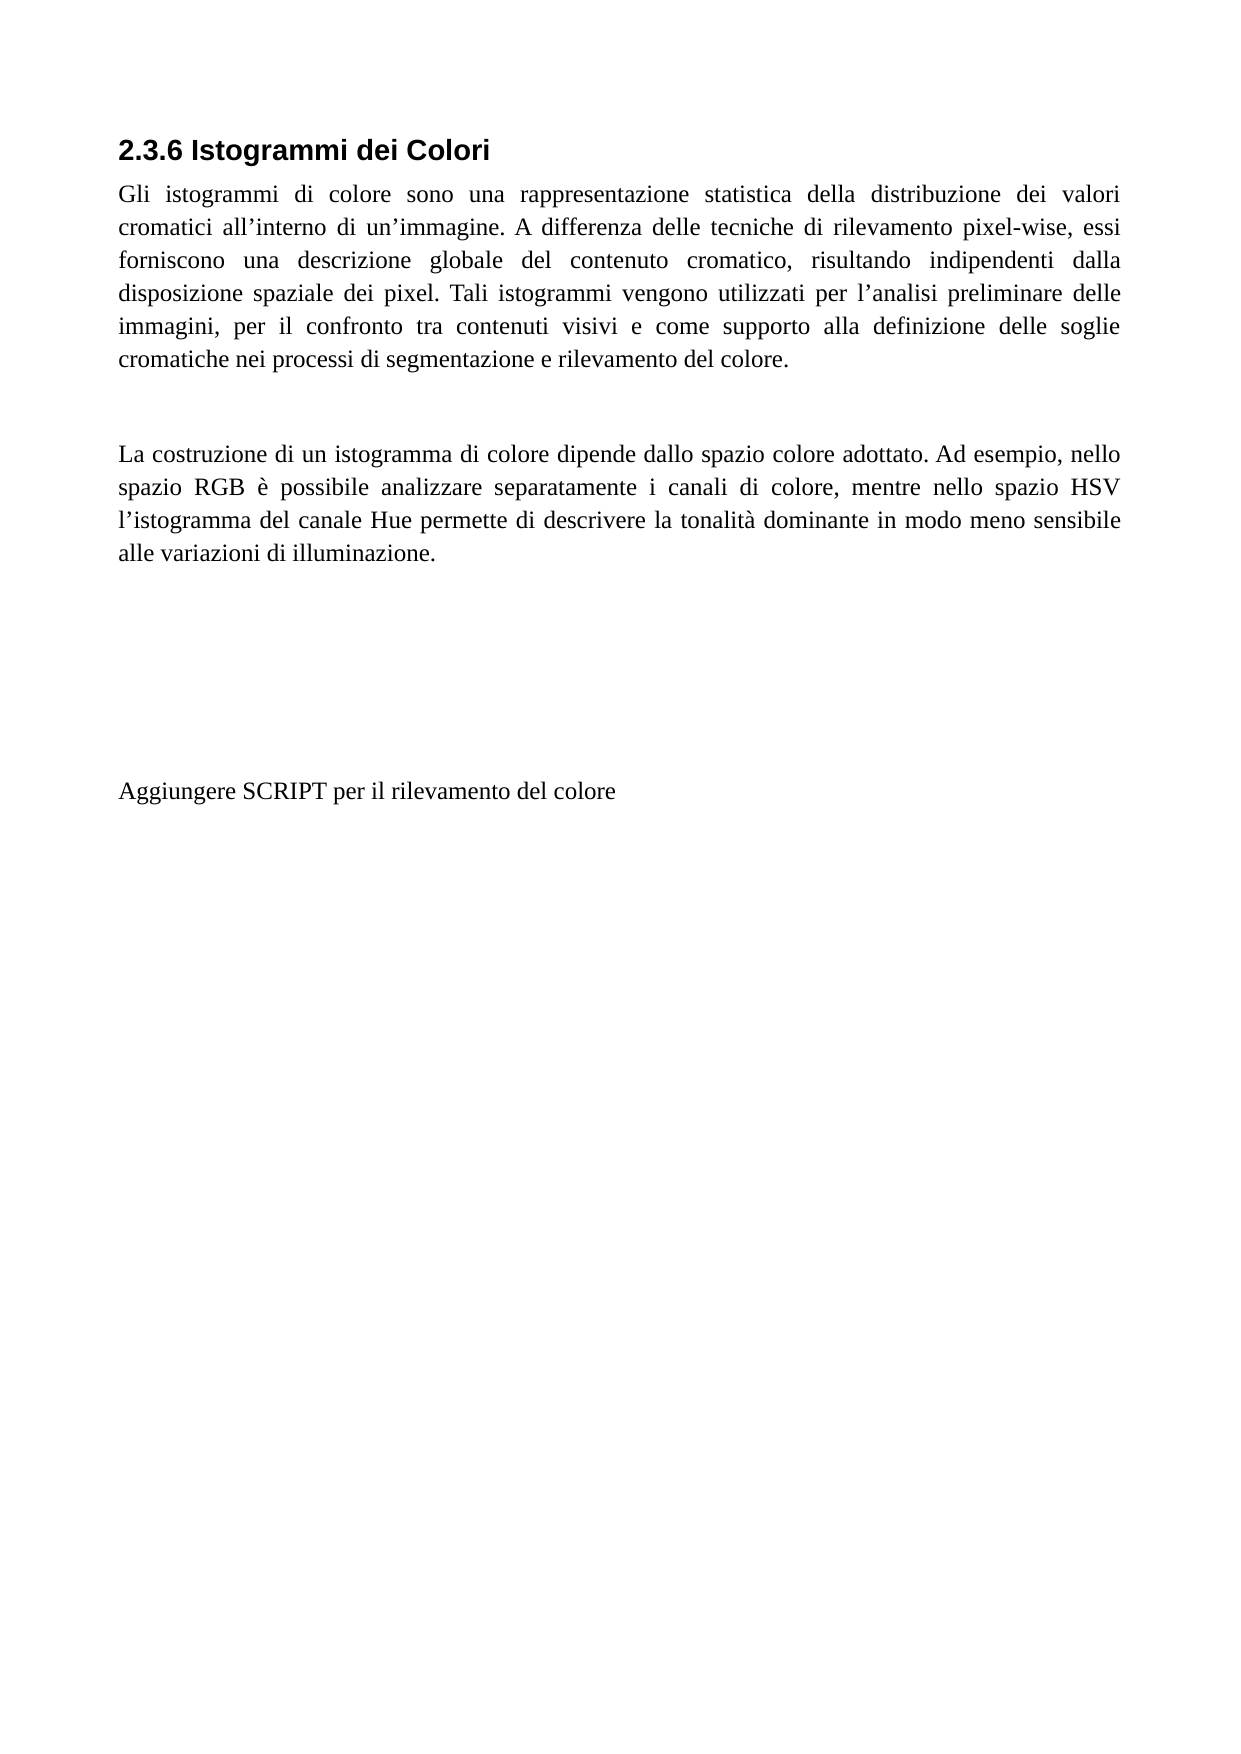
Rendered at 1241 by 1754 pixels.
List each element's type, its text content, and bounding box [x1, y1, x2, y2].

text Gli istogrammi di colore sono una rappresentazione statistica della distribuzione dei valori cromatici all’interno di un’immagine. A differenza delle tecniche di rilevamento pixel-wise, essi forniscono una descrizione globale del contenuto cromatico, risultando indipendenti dalla disposizione spaziale dei pixel. Tali istogrammi vengono utilizzati per l’analisi preliminare delle immagini, per il confronto tra contenuti visivi e come supporto alla definizione delle soglie cromatiche nei processi di segmentazione e rilevamento del colore. [118, 179, 1122, 373]
text Aggiungere SCRIPT per il rilevamento del colore [118, 776, 1122, 805]
text La costruzione di un istogramma di colore dipende dallo spazio colore adottato. Ad esempio, nello spazio RGB è possibile analizzare separatamente i canali di colore, mentre nello spazio HSV l’istogramma del canale Hue permette di descrivere la tonalità dominante in modo meno sensibile alle variazioni di illuminazione. [118, 439, 1122, 567]
subtitle 2.3.6 Istogrammi dei Colori [118, 133, 1122, 166]
